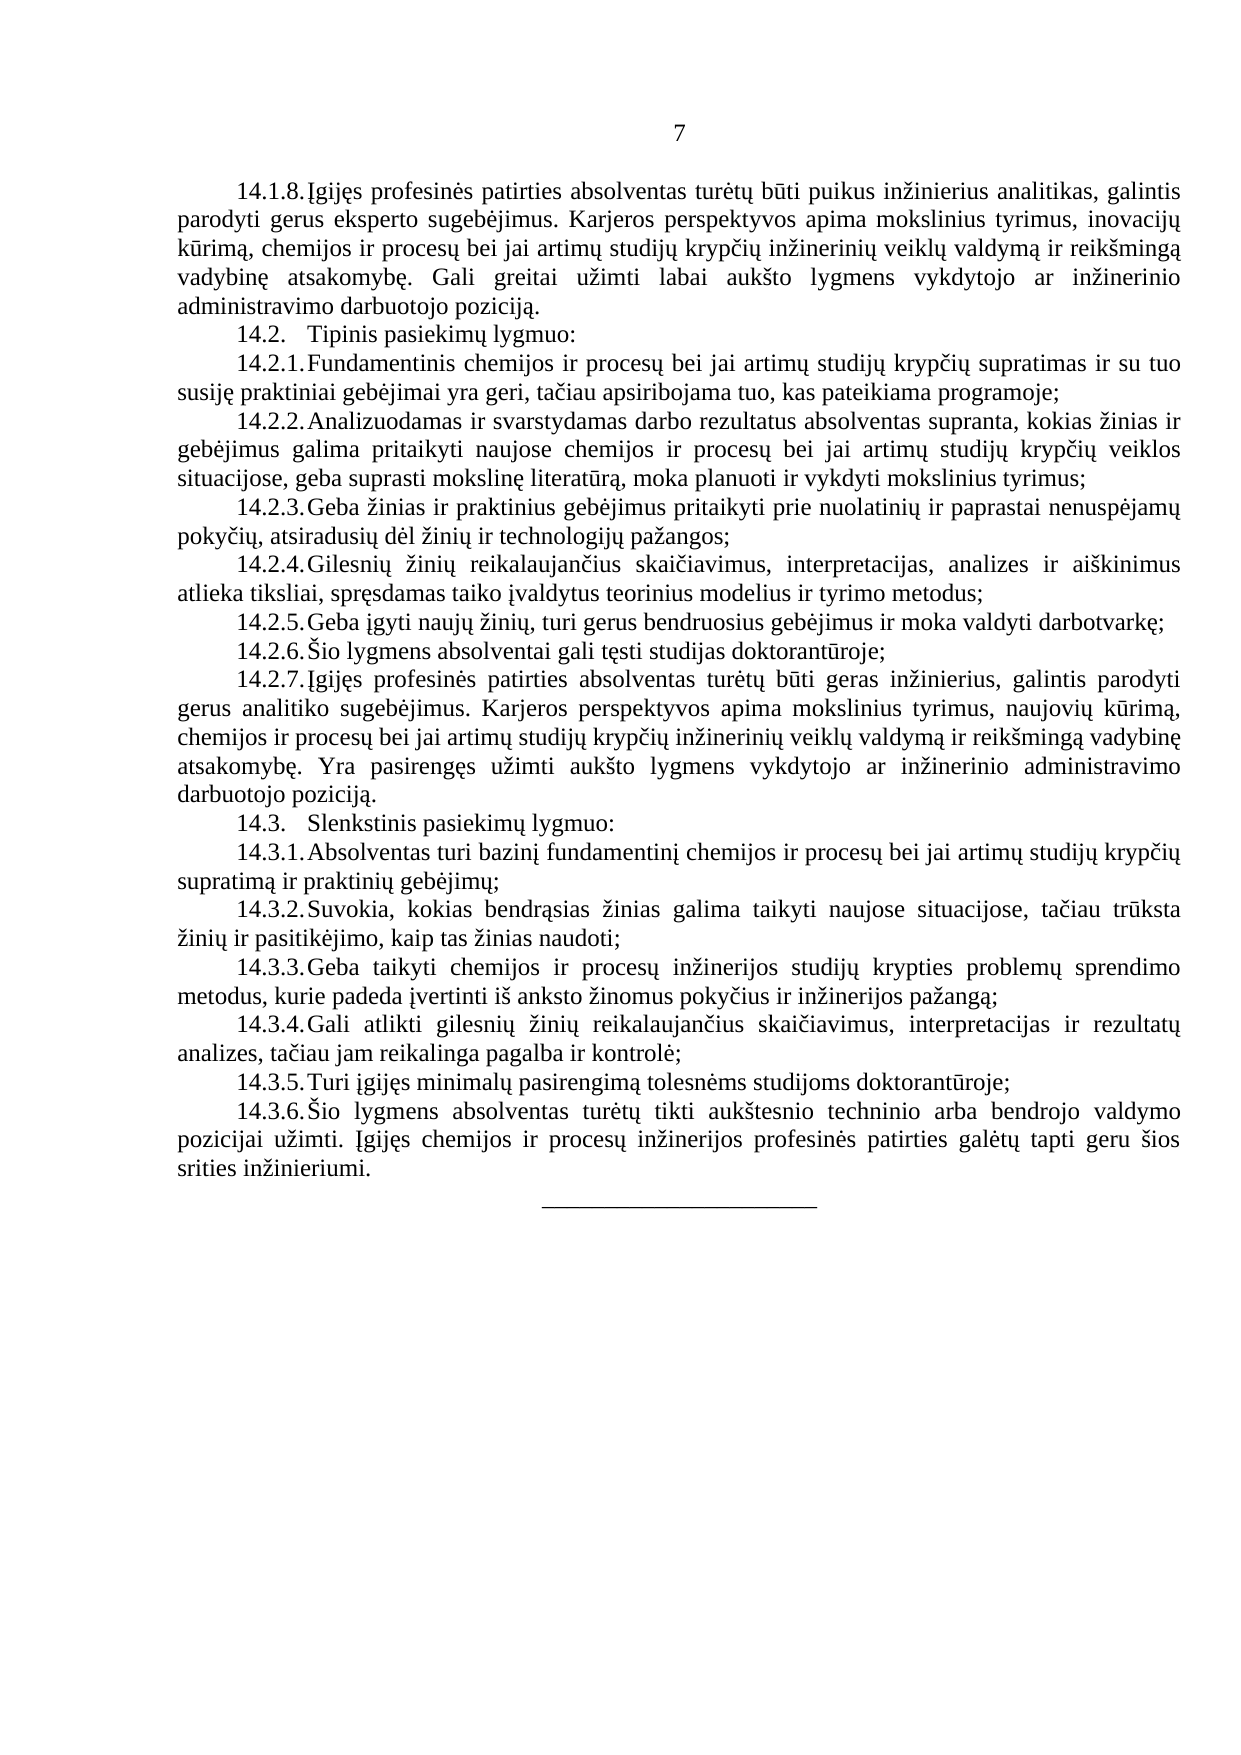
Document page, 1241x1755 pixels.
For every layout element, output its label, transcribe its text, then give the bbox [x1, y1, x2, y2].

text 14.2.7. Įgijęs profesinės patirties absolventas turėtų būti geras inžinierius, galintis parodyti gerus analitiko sugebėjimus. Karjeros perspektyvos apima mokslinius tyrimus, naujovių kūrimą, chemijos ir procesų bei jai artimų studijų krypčių inžinerinių veiklų valdymą ir reikšmingą vadybinę atsakomybę. Yra pasirengęs užimti aukšto lygmens vykdytojo ar inžinerinio administravimo darbuotojo poziciją. [177, 664, 1182, 808]
text 14.2.5. Geba įgyti naujų žinių, turi gerus bendruosius gebėjimus ir moka valdyti darbotvarkę; [177, 607, 1182, 636]
text 14.2.4. Gilesnių žinių reikalaujančius skaičiavimus, interpretacijas, analizes ir aiškinimus atlieka tiksliai, spręsdamas taiko įvaldytus teorinius modelius ir tyrimo metodus; [177, 549, 1182, 607]
text 14.2.1. Fundamentinis chemijos ir procesų bei jai artimų studijų krypčių supratimas ir su tuo susiję praktiniai gebėjimai yra geri, tačiau apsiribojama tuo, kas pateikiama programoje; [177, 348, 1182, 406]
text 14.2. Tipinis pasiekimų lygmuo: [177, 319, 1182, 348]
text 14.3.6. Šio lygmens absolventas turėtų tikti aukštesnio techninio arba bendrojo valdymo pozicijai užimti. Įgijęs chemijos ir procesų inžinerijos profesinės patirties galėtų tapti geru šios srities inžinieriumi. [177, 1096, 1182, 1182]
text 14.2.6. Šio lygmens absolventai gali tęsti studijas doktorantūroje; [177, 636, 1182, 664]
text 14.1.8. Įgijęs profesinės patirties absolventas turėtų būti puikus inžinierius analitikas, galintis parodyti gerus eksperto sugebėjimus. Karjeros perspektyvos apima mokslinius tyrimus, inovacijų kūrimą, chemijos ir procesų bei jai artimų studijų krypčių inžinerinių veiklų valdymą ir reikšmingą vadybinę atsakomybę. Gali greitai užimti labai aukšto lygmens vykdytojo ar inžinerinio administravimo darbuotojo poziciją. [177, 176, 1182, 319]
text 14.3.5. Turi įgijęs minimalų pasirengimą tolesnėms studijoms doktorantūroje; [177, 1067, 1182, 1096]
text 14.3.3. Geba taikyti chemijos ir procesų inžinerijos studijų krypties problemų sprendimo metodus, kurie padeda įvertinti iš anksto žinomus pokyčius ir inžinerijos pažangą; [177, 952, 1182, 1009]
text 14.3.2. Suvokia, kokias bendrąsias žinias galima taikyti naujose situacijose, tačiau trūksta žinių ir pasitikėjimo, kaip tas žinias naudoti; [177, 894, 1182, 952]
text 14.2.3. Geba žinias ir praktinius gebėjimus pritaikyti prie nuolatinių ir paprastai nenuspėjamų pokyčių, atsiradusių dėl žinių ir technologijų pažangos; [177, 492, 1182, 549]
text 14.2.2. Analizuodamas ir svarstydamas darbo rezultatus absolventas supranta, kokias žinias ir gebėjimus galima pritaikyti naujose chemijos ir procesų bei jai artimų studijų krypčių veiklos situacijose, geba suprasti mokslinę literatūrą, moka planuoti ir vykdyti mokslinius tyrimus; [177, 406, 1182, 492]
text 14.3.1. Absolventas turi bazinį fundamentinį chemijos ir procesų bei jai artimų studijų krypčių supratimą ir praktinių gebėjimų; [177, 837, 1182, 894]
text 14.3.4. Gali atlikti gilesnių žinių reikalaujančius skaičiavimus, interpretacijas ir rezultatų analizes, tačiau jam reikalinga pagalba ir kontrolė; [177, 1009, 1182, 1067]
text ______________________ [177, 1182, 1182, 1211]
text 14.3. Slenkstinis pasiekimų lygmuo: [177, 808, 1182, 837]
